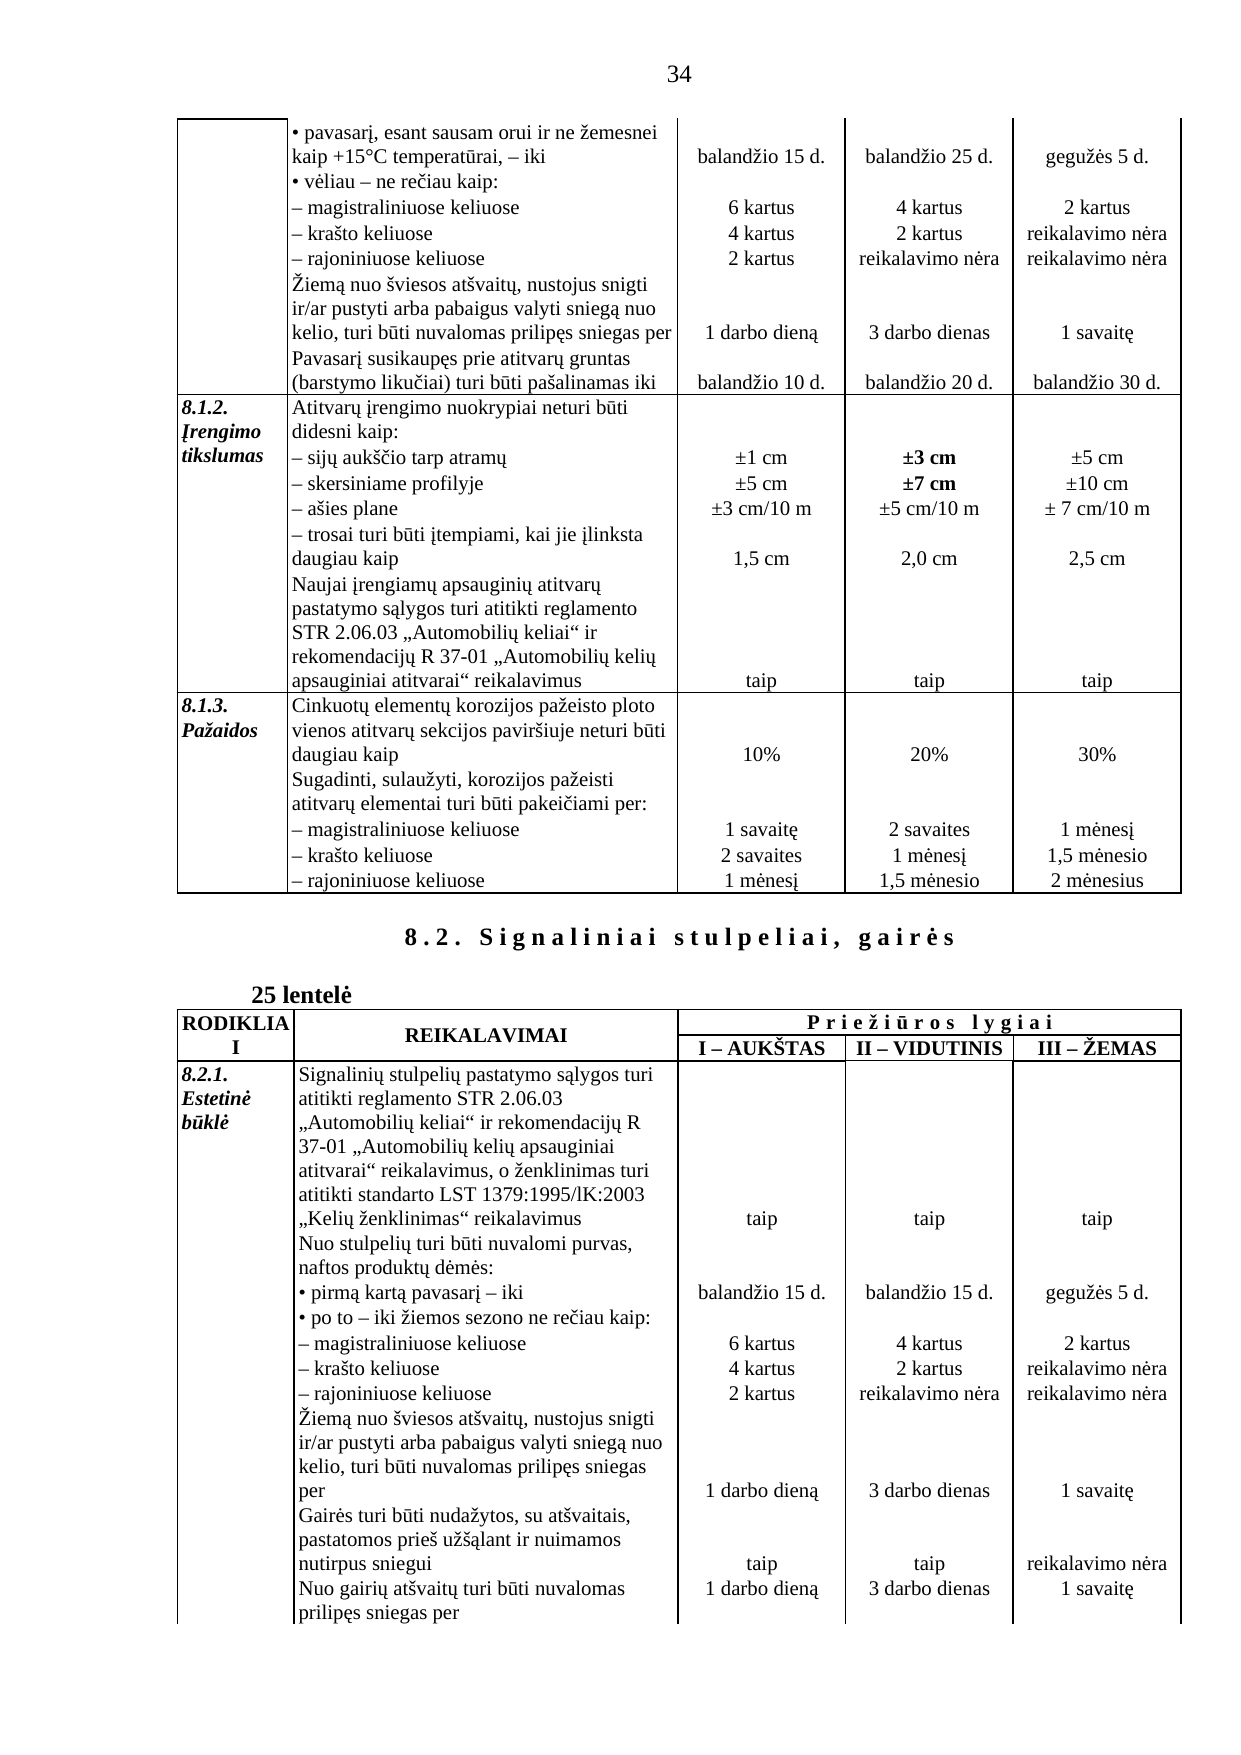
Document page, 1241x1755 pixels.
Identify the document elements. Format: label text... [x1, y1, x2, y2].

table_cell 4 kartus [846, 1329, 1012, 1354]
table_cell ±5 cm/10 m [846, 495, 1012, 520]
table_cell [846, 395, 1012, 443]
table_cell [846, 766, 1012, 815]
table_cell 2 savaites [678, 841, 844, 867]
table_cell Gairės turi būti nudažytos, su atšvaitais, pastatomos prieš užšąlant ir nuimamos nutirpus sniegui [295, 1502, 677, 1575]
table_cell 1 mėnesį [678, 867, 844, 892]
table_cell – magistraliniuose keliuose [295, 1329, 677, 1354]
table_cell gegužės 5 d. [1014, 118, 1180, 168]
table_cell ±3 cm/10 m [678, 495, 844, 520]
text 8.2. Signaliniai stulpeliai, gairės [177, 922, 1181, 951]
table_cell • po to – iki žiemos sezono ne rečiau kaip: [295, 1304, 677, 1329]
table_cell 8.1.2. Įrengimo tikslumas [178, 395, 287, 692]
table_cell 8.2.1. Estetinė būklė [178, 1062, 293, 1624]
table_cell 2 kartus [846, 219, 1012, 245]
table_cell balandžio 15 d. [846, 1279, 1012, 1304]
table_cell 2 kartus [679, 1380, 845, 1405]
table_cell 1 darbo dieną [679, 1575, 845, 1624]
table_cell 4 kartus [846, 194, 1012, 219]
table_cell [679, 1304, 845, 1329]
table_cell – skersiniame profilyje [288, 469, 677, 495]
table_header RODIKLIAI [178, 1010, 293, 1060]
table_cell 2 savaites [846, 815, 1012, 841]
table_cell Nuo gairių atšvaitų turi būti nuvalomas prilipęs sniegas per [295, 1575, 677, 1624]
table_cell 2 kartus [1014, 1329, 1180, 1354]
table_cell 4 kartus [678, 219, 844, 245]
table_cell 10% [678, 693, 844, 766]
table_cell – rajoniniuose keliuose [288, 245, 677, 270]
table_cell – rajoniniuose keliuose [288, 867, 677, 892]
table_cell 2 kartus [1014, 194, 1180, 219]
table_cell Pavasarį susikaupęs prie atitvarų gruntas (barstymo likučiai) turi būti pašalinamas iki [288, 344, 677, 394]
table_cell taip [846, 1061, 1012, 1230]
table_cell – trosai turi būti įtempiami, kai jie įlinksta daugiau kaip [288, 520, 677, 570]
table_cell reikalavimo nėra [1014, 1502, 1180, 1575]
table_cell taip [846, 570, 1012, 692]
table_cell – magistraliniuose keliuose [288, 815, 677, 841]
table_cell reikalavimo nėra [1014, 245, 1180, 270]
table_cell ±3 cm [846, 444, 1012, 469]
table_cell taip [1014, 1062, 1180, 1230]
table_cell – krašto keliuose [295, 1355, 677, 1379]
table_cell ±1 cm [678, 444, 844, 469]
table_cell [1014, 1304, 1180, 1329]
table_cell 2 kartus [846, 1355, 1012, 1379]
table_cell balandžio 30 d. [1014, 344, 1180, 394]
table_cell 8.1.3. Pažaidos [178, 693, 287, 892]
table_cell 2,5 cm [1014, 520, 1180, 570]
table_cell Naujai įrengiamų apsauginių atitvarų pastatymo sąlygos turi atitikti reglamento STR 2.06.03 „Automobilių keliai“ ir rekomendacijų R 37-01 „Automobilių kelių apsauginiai atitvarai“ reikalavimus [288, 570, 677, 692]
table_cell 1,5 cm [678, 520, 844, 570]
table_cell 1 mėnesį [1014, 815, 1180, 841]
table_header REIKALAVIMAI [295, 1010, 677, 1060]
table_cell gegužės 5 d. [1014, 1279, 1180, 1304]
table_cell 1,5 mėnesio [1014, 841, 1180, 867]
table_cell 6 kartus [679, 1329, 845, 1354]
table_cell balandžio 20 d. [846, 344, 1012, 394]
table_cell [679, 1230, 845, 1279]
table_cell [846, 1304, 1012, 1329]
table_cell ± 7 cm/10 m [1014, 495, 1180, 520]
table_cell 1 darbo dieną [678, 270, 844, 344]
table_cell 2,0 cm [846, 520, 1012, 570]
table_cell [1014, 1230, 1180, 1279]
table_cell Žiemą nuo šviesos atšvaitų, nustojus snigti ir/ar pustyti arba pabaigus valyti sniegą nuo kelio, turi būti nuvalomas prilipęs sniegas per [288, 270, 677, 344]
table_cell 1 darbo dieną [679, 1405, 845, 1502]
table_cell [678, 395, 844, 443]
table_cell [678, 766, 844, 815]
table_cell – ašies plane [288, 495, 677, 520]
table_cell [1014, 766, 1180, 815]
text 25 lentelė [177, 980, 1181, 1009]
table_cell reikalavimo nėra [846, 245, 1012, 270]
table_cell [1014, 395, 1180, 443]
table_cell taip [1014, 570, 1180, 692]
table_cell taip [679, 1062, 845, 1230]
table_cell [846, 1230, 1012, 1279]
table_cell 1 mėnesį [846, 841, 1012, 867]
table_cell [1014, 168, 1180, 193]
table_cell 20% [846, 693, 1012, 766]
table_cell – krašto keliuose [288, 841, 677, 867]
table_cell – sijų aukščio tarp atramų [288, 444, 677, 469]
table_cell 2 mėnesius [1014, 867, 1180, 892]
table_cell reikalavimo nėra [1014, 1380, 1180, 1405]
table_cell reikalavimo nėra [1014, 1355, 1180, 1379]
table_cell ±7 cm [846, 469, 1012, 495]
table_cell 30% [1014, 693, 1180, 766]
table_cell balandžio 25 d. [846, 118, 1012, 168]
table_cell reikalavimo nėra [1014, 219, 1180, 245]
table_cell taip [678, 570, 844, 692]
table_cell 3 darbo dienas [846, 1405, 1012, 1502]
table_cell 1 savaitę [1014, 270, 1180, 344]
table_cell 1 savaitę [1014, 1405, 1180, 1502]
table_cell • pavasarį, esant sausam orui ir ne žemesnei kaip +15°C temperatūrai, – iki [288, 118, 677, 168]
table_cell 1,5 mėnesio [846, 867, 1012, 892]
table_cell balandžio 15 d. [678, 118, 844, 168]
table_cell [846, 168, 1012, 193]
table_cell balandžio 10 d. [678, 344, 844, 394]
table_cell Nuo stulpelių turi būti nuvalomi purvas, naftos produktų dėmės: [295, 1230, 677, 1279]
table_cell ±5 cm [1014, 444, 1180, 469]
table_cell [678, 168, 844, 193]
table_cell balandžio 15 d. [679, 1279, 845, 1304]
table_cell 4 kartus [679, 1355, 845, 1379]
table_cell – krašto keliuose [288, 219, 677, 245]
table_cell taip [846, 1502, 1012, 1575]
table_cell – magistraliniuose keliuose [288, 194, 677, 219]
table_cell ±10 cm [1014, 469, 1180, 495]
table_cell 6 kartus [678, 194, 844, 219]
table_cell Žiemą nuo šviesos atšvaitų, nustojus snigti ir/ar pustyti arba pabaigus valyti sniegą nuo kelio, turi būti nuvalomas prilipęs sniegas per [295, 1405, 677, 1502]
table_cell Sugadinti, sulaužyti, korozijos pažeisti atitvarų elementai turi būti pakeičiami per: [288, 766, 677, 815]
table_cell – rajoniniuose keliuose [295, 1380, 677, 1405]
table_cell reikalavimo nėra [846, 1380, 1012, 1405]
table_cell taip [679, 1502, 845, 1575]
table_cell 1 savaitę [678, 815, 844, 841]
table_cell • pirmą kartą pavasarį – iki [295, 1279, 677, 1304]
table_cell 3 darbo dienas [846, 1575, 1012, 1624]
table_cell ±5 cm [678, 469, 844, 495]
table_cell 1 savaitę [1014, 1575, 1180, 1624]
table_cell 2 kartus [678, 245, 844, 270]
table_cell • vėliau – ne rečiau kaip: [288, 168, 677, 193]
table_cell [178, 120, 287, 394]
table_cell 3 darbo dienas [846, 270, 1012, 344]
